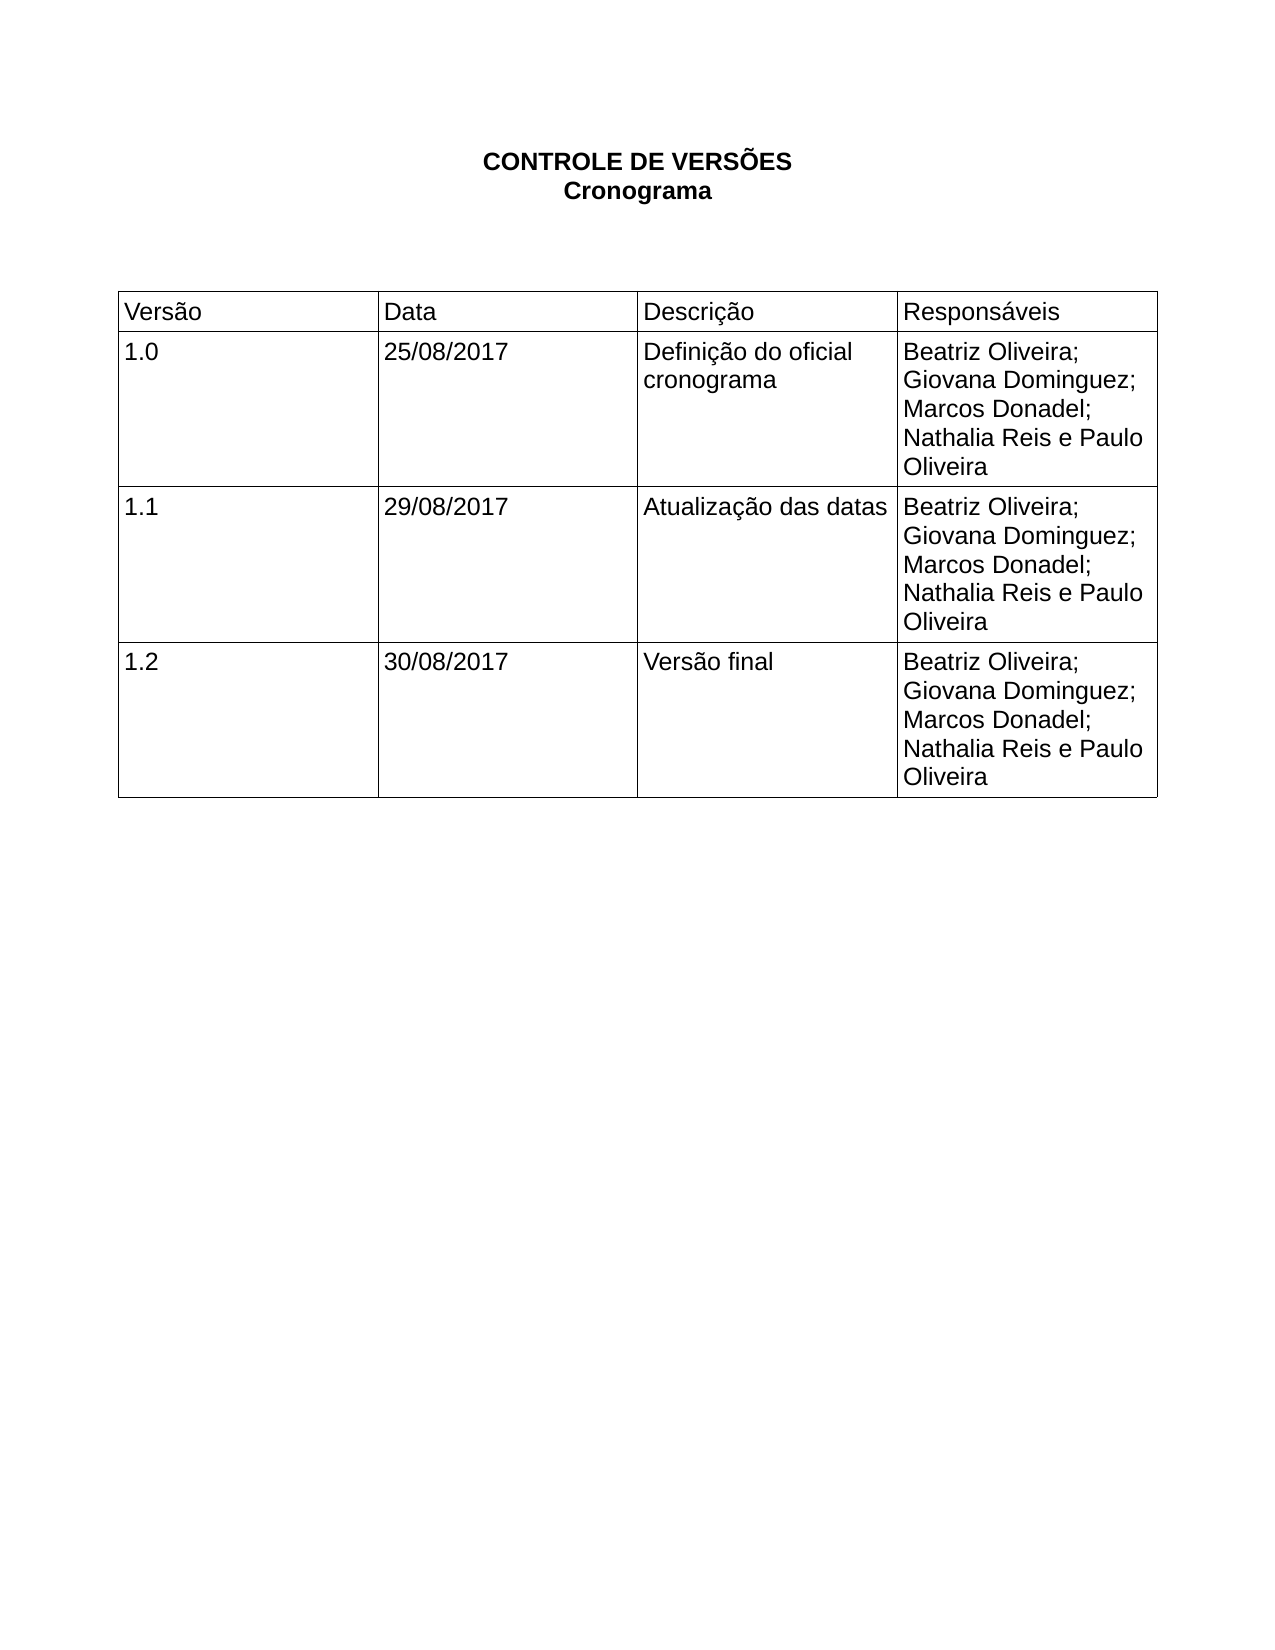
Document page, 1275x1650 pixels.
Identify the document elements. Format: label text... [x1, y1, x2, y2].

table_cell 29/08/2017 [379, 487, 637, 642]
table_header Descrição [638, 292, 897, 331]
table_cell Beatriz Oliveira; Giovana Dominguez; Marcos Donadel; Nathalia Reis e Paulo Oliveira [898, 332, 1157, 486]
table_cell Beatriz Oliveira; Giovana Dominguez; Marcos Donadel; Nathalia Reis e Paulo Oliveira [898, 487, 1157, 642]
text Cronograma [118, 176, 1157, 204]
table_cell 1.1 [119, 487, 378, 642]
table_cell 25/08/2017 [379, 332, 637, 486]
table_cell Definição do oficial cronograma [638, 332, 897, 486]
table_cell 1.0 [119, 332, 378, 486]
table_cell 30/08/2017 [379, 643, 637, 797]
table_cell Versão final [638, 643, 897, 797]
table_cell Beatriz Oliveira; Giovana Dominguez; Marcos Donadel; Nathalia Reis e Paulo Oliveira [898, 643, 1157, 797]
table_header Responsáveis [898, 292, 1157, 331]
table_cell Atualização das datas [638, 487, 897, 642]
table_header Data [379, 292, 637, 331]
table_cell 1.2 [119, 643, 378, 797]
text CONTROLE DE VERSÕES [118, 147, 1157, 176]
table_header Versão [119, 292, 378, 331]
